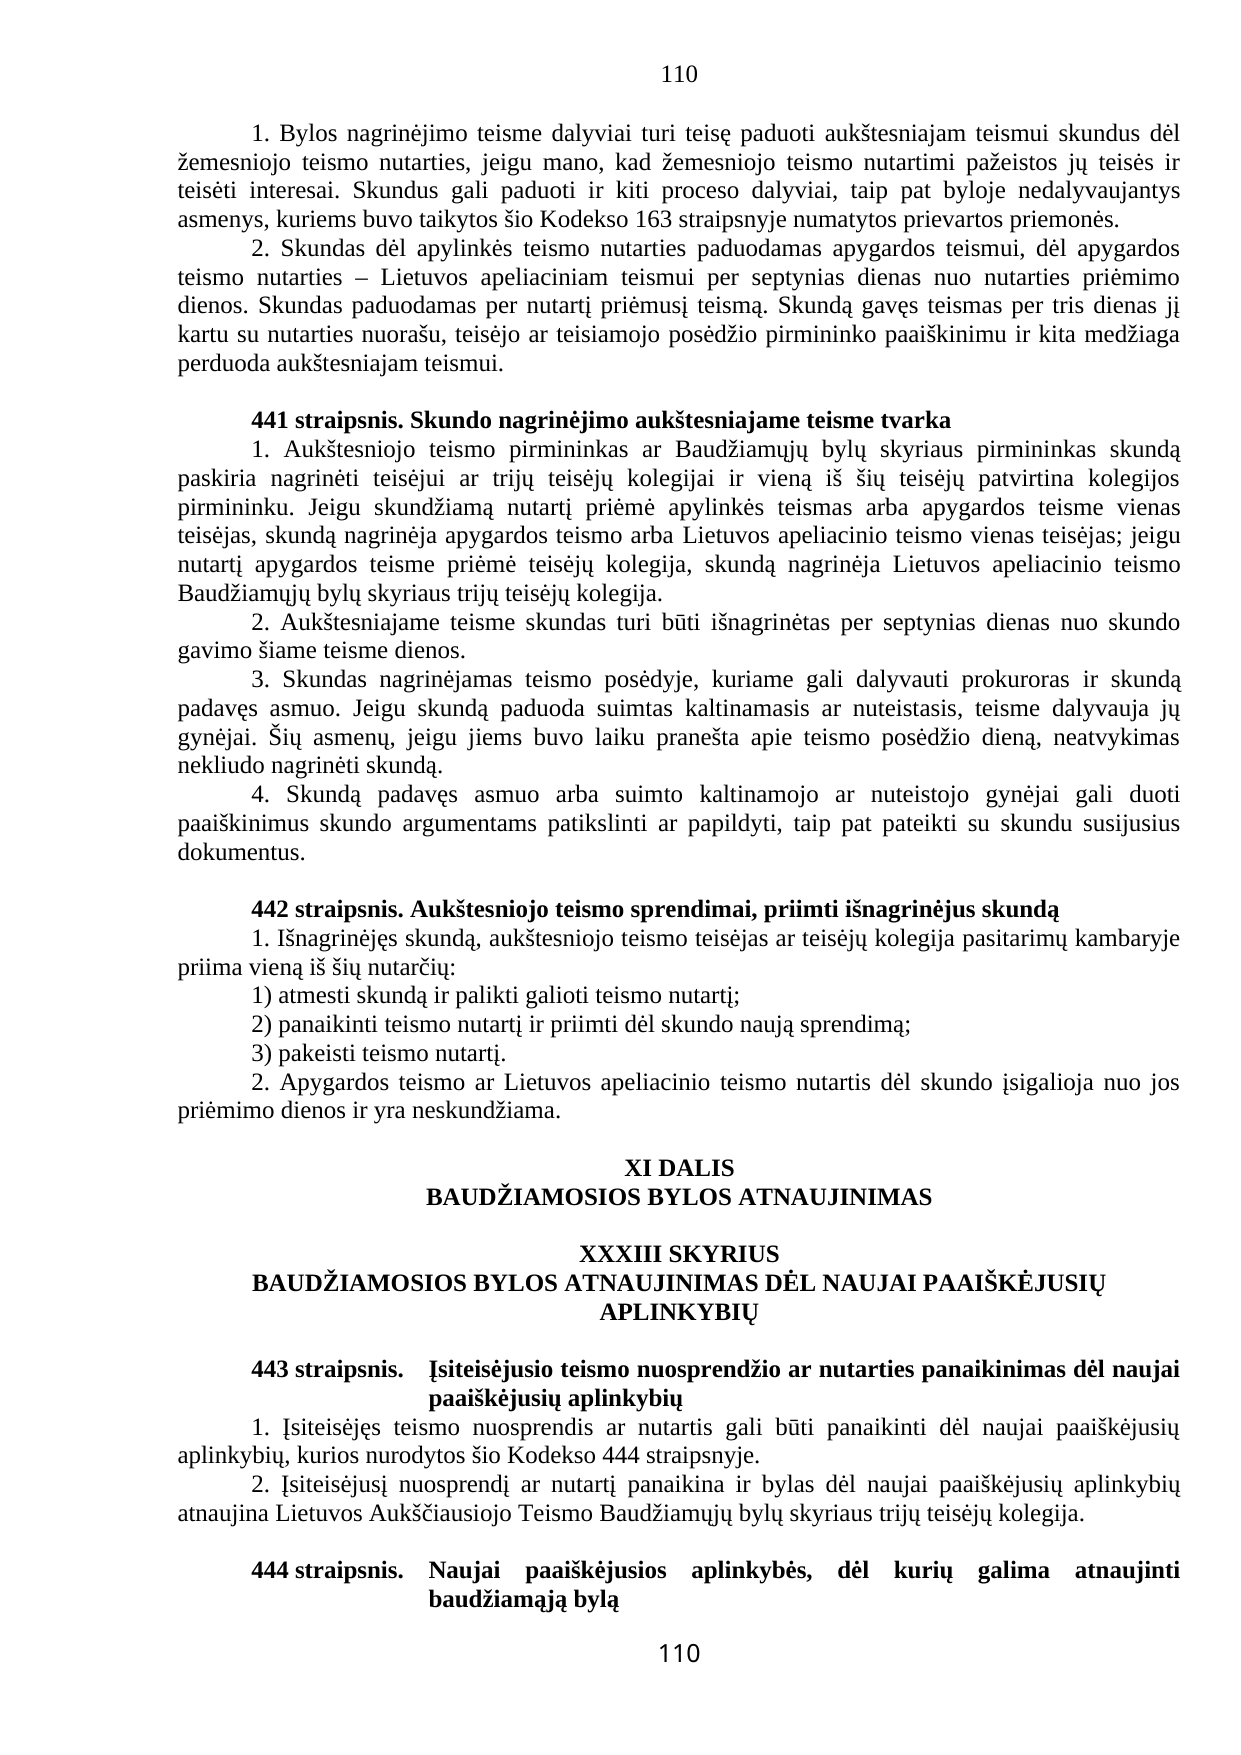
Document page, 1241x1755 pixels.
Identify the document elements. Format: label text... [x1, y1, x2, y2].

text 1. Bylos nagrinėjimo teisme dalyviai turi teisę paduoti aukštesniajam teismui skundus dėl žemesniojo teismo nutarties, jeigu mano, kad žemesniojo teismo nutartimi pažeistos jų teisės ir teisėti interesai. Skundus gali paduoti ir kiti proceso dalyviai, taip pat byloje nedalyvaujantys asmenys, kuriems buvo taikytos šio Kodekso 163 straipsnyje numatytos prievartos priemonės. [177, 118, 1181, 233]
text 2) panaikinti teismo nutartį ir priimti dėl skundo naują sprendimą; [177, 1009, 1181, 1038]
text 1. Išnagrinėjęs skundą, aukštesniojo teismo teisėjas ar teisėjų kolegija pasitarimų kambaryje priima vieną iš šių nutarčių: [177, 923, 1181, 981]
subtitle XI DALIS [177, 1153, 1181, 1182]
text 1) atmesti skundą ir palikti galioti teismo nutartį; [177, 981, 1181, 1009]
text 1. Aukštesniojo teismo pirmininkas ar Baudžiamųjų bylų skyriaus pirmininkas skundą paskiria nagrinėti teisėjui ar trijų teisėjų kolegijai ir vieną iš šių teisėjų patvirtina kolegijos pirmininku. Jeigu skundžiamą nutartį priėmė apylinkės teismas arba apygardos teisme vienas teisėjas, skundą nagrinėja apygardos teismo arba Lietuvos apeliacinio teismo vienas teisėjas; jeigu nutartį apygardos teisme priėmė teisėjų kolegija, skundą nagrinėja Lietuvos apeliacinio teismo Baudžiamųjų bylų skyriaus trijų teisėjų kolegija. [177, 434, 1181, 607]
text 3) pakeisti teismo nutartį. [177, 1038, 1181, 1067]
text 2. Skundas dėl apylinkės teismo nutarties paduodamas apygardos teismui, dėl apygardos teismo nutarties – Lietuvos apeliaciniam teismui per septynias dienas nuo nutarties priėmimo dienos. Skundas paduodamas per nutartį priėmusį teismą. Skundą gavęs teismas per tris dienas jį kartu su nutarties nuorašu, teisėjo ar teisiamojo posėdžio pirmininko paaiškinimu ir kita medžiaga perduoda aukštesniajam teismui. [177, 233, 1181, 377]
text 444 straipsnis. Naujai paaiškėjusios aplinkybės, dėl kurių galima atnaujinti baudžiamąją bylą [251, 1556, 1181, 1613]
text 2. Aukštesniajame teisme skundas turi būti išnagrinėtas per septynias dienas nuo skundo gavimo šiame teisme dienos. [177, 607, 1181, 664]
text 441 straipsnis. Skundo nagrinėjimo aukštesniajame teisme tvarka [177, 406, 1181, 434]
text Baudžiamosios bylos atnaujinimas dėl naujai paaiškėjusių aplinkybių [177, 1268, 1181, 1326]
text 442 straipsnis. Aukštesniojo teismo sprendimai, priimti išnagrinėjus skundą [177, 894, 1181, 923]
text 2. Įsiteisėjusį nuosprendį ar nutartį panaikina ir bylas dėl naujai paaiškėjusių aplinkybių atnaujina Lietuvos Aukščiausiojo Teismo Baudžiamųjų bylų skyriaus trijų teisėjų kolegija. [177, 1469, 1181, 1527]
text 3. Skundas nagrinėjamas teismo posėdyje, kuriame gali dalyvauti prokuroras ir skundą padavęs asmuo. Jeigu skundą paduoda suimtas kaltinamasis ar nuteistasis, teisme dalyvauja jų gynėjai. Šių asmenų, jeigu jiems buvo laiku pranešta apie teismo posėdžio dieną, neatvykimas nekliudo nagrinėti skundą. [177, 664, 1181, 779]
text 443 straipsnis. Įsiteisėjusio teismo nuosprendžio ar nutarties panaikinimas dėl naujai paaiškėjusių aplinkybių [251, 1354, 1181, 1412]
text 1. Įsiteisėjęs teismo nuosprendis ar nutartis gali būti panaikinti dėl naujai paaiškėjusių aplinkybių, kurios nurodytos šio Kodekso 444 straipsnyje. [177, 1412, 1181, 1469]
subtitle BAUDŽIAMOSIOS BYLOS ATNAUJINIMAS [177, 1182, 1181, 1211]
text 4. Skundą padavęs asmuo arba suimto kaltinamojo ar nuteistojo gynėjai gali duoti paaiškinimus skundo argumentams patikslinti ar papildyti, taip pat pateikti su skundu susijusius dokumentus. [177, 779, 1181, 866]
text 2. Apygardos teismo ar Lietuvos apeliacinio teismo nutartis dėl skundo įsigalioja nuo jos priėmimo dienos ir yra neskundžiama. [177, 1067, 1181, 1124]
text XXXIII skyrius [177, 1239, 1181, 1268]
